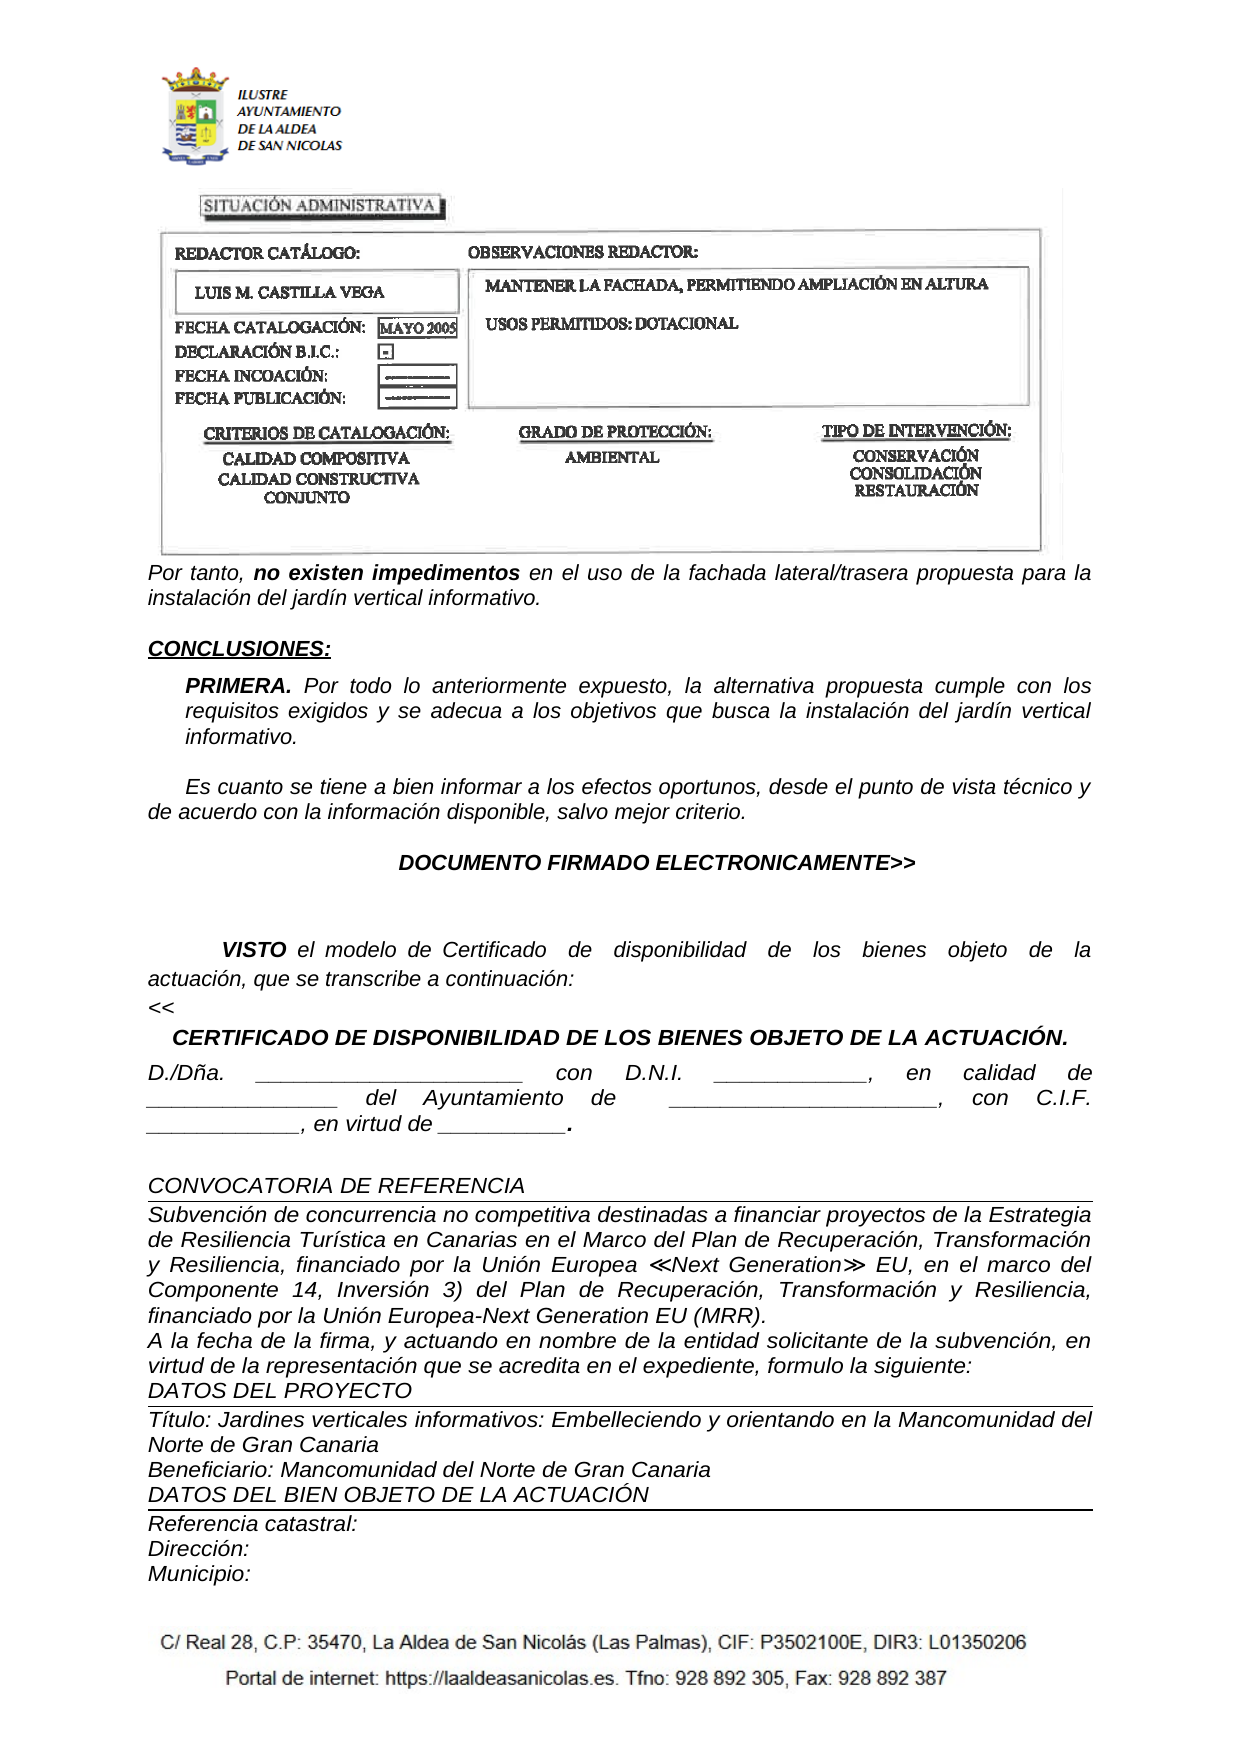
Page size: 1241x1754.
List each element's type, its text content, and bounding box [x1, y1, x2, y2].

picture [148, 59, 358, 173]
text CERTIFICADO DE DISPONIBILIDAD DE LOS BIENES OBJETO DE LA ACTUACIÓN. [148, 1024, 1093, 1050]
text Beneficiario: Mancomunidad del Norte de Gran Canaria [148, 1457, 1093, 1482]
text A la fecha de la firma, y actuando en nombre de la entidad solicitante de la subvención, en virtud de la representación que se acredita en el expediente, formulo la siguiente: [148, 1328, 1093, 1378]
text D./Dña. _____________________ con D.N.I. ____________, en calidad de _______________ del Ayuntamiento de _____________________, con C.I.F. ____________, en virtud de __________. [148, 1060, 1093, 1136]
text CONVOCATORIA DE REFERENCIA [148, 1173, 1093, 1201]
text Es cuanto se tiene a bien informar a los efectos oportunos, desde el punto de vista técnico y de acuerdo con la información disponible, salvo mejor criterio. [148, 774, 1093, 824]
text VISTO el modelo de Certificado de disponibilidad de los bienes objeto de la actuación, que se transcribe a continuación: [148, 937, 1093, 991]
text PRIMERA. Por todo lo anteriormente expuesto, la alternativa propuesta cumple con los requisitos exigidos y se adecua a los objetivos que busca la instalación del jardín vertical informativo. [185, 673, 1093, 749]
text Título: Jardines verticales informativos: Embelleciendo y orientando en la Mancomunidad del Norte de Gran Canaria [148, 1407, 1093, 1457]
subtitle CONCLUSIONES: [148, 636, 1093, 661]
picture [148, 1626, 1034, 1694]
text << [148, 995, 1093, 1020]
text Por tanto, no existen impedimentos en el uso de la fachada lateral/trasera propuesta para la instalación del jardín vertical informativo. [148, 560, 1093, 611]
picture [148, 188, 1063, 560]
text Subvención de concurrencia no competitiva destinadas a financiar proyectos de la Estrategia de Resiliencia Turística en Canarias en el Marco del Plan de Recuperación, Transformación y Resiliencia, financiado por la Unión Europea ≪Next Generation≫ EU, en el marco del Componente 14, Inversión 3) del Plan de Recuperación, Transformación y Resiliencia, financiado por la Unión Europea-Next Generation EU (MRR). [148, 1202, 1093, 1328]
text Dirección: [148, 1536, 1093, 1561]
text DATOS DEL PROYECTO [148, 1378, 1093, 1406]
text DOCUMENTO FIRMADO ELECTRONICAMENTE>> [148, 850, 1093, 875]
text Municipio: [148, 1561, 1093, 1586]
text DATOS DEL BIEN OBJETO DE LA ACTUACIÓN [148, 1482, 1093, 1509]
text Referencia catastral: [148, 1511, 1093, 1536]
